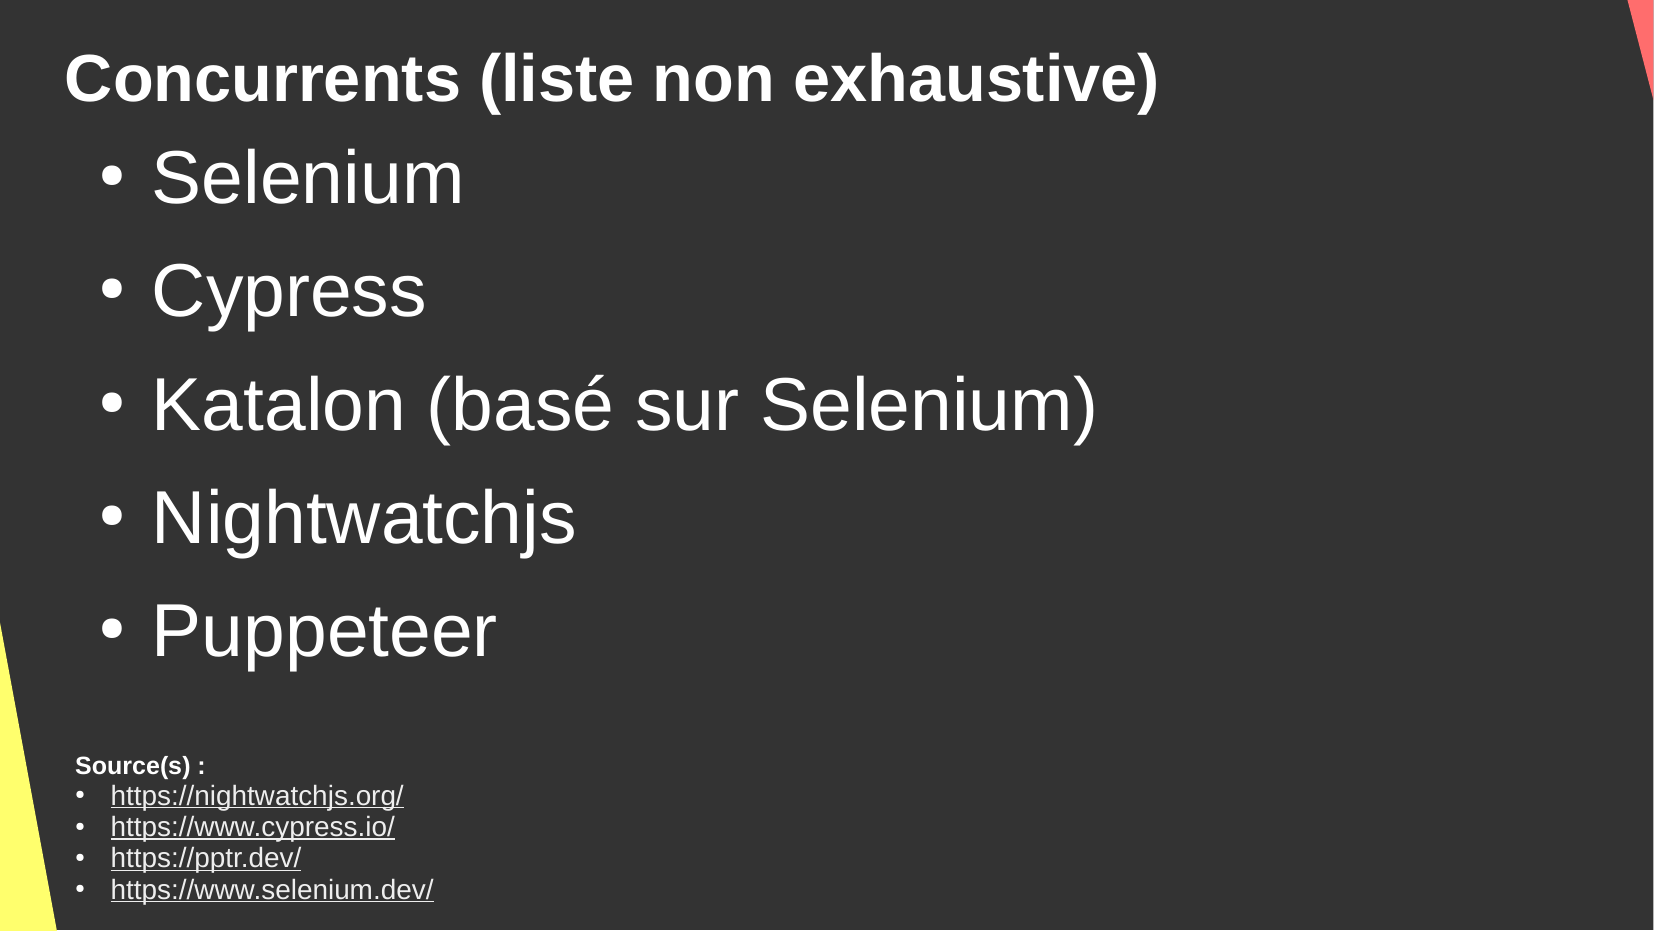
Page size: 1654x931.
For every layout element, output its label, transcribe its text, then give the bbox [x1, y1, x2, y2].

text_box [1627, 0, 1654, 103]
title Concurrents (liste non exhaustive) [64, 40, 1635, 116]
text_box Source(s) : https://nightwatchjs.org/ https://www.cypress.io/ https://pptr.dev/ https://www.selenium.dev/ [60, 744, 1546, 913]
list Selenium Cypress Katalon (basé sur Selenium) Nightwatchjs Puppeteer [80, 135, 1620, 739]
text_box [0, 622, 57, 931]
